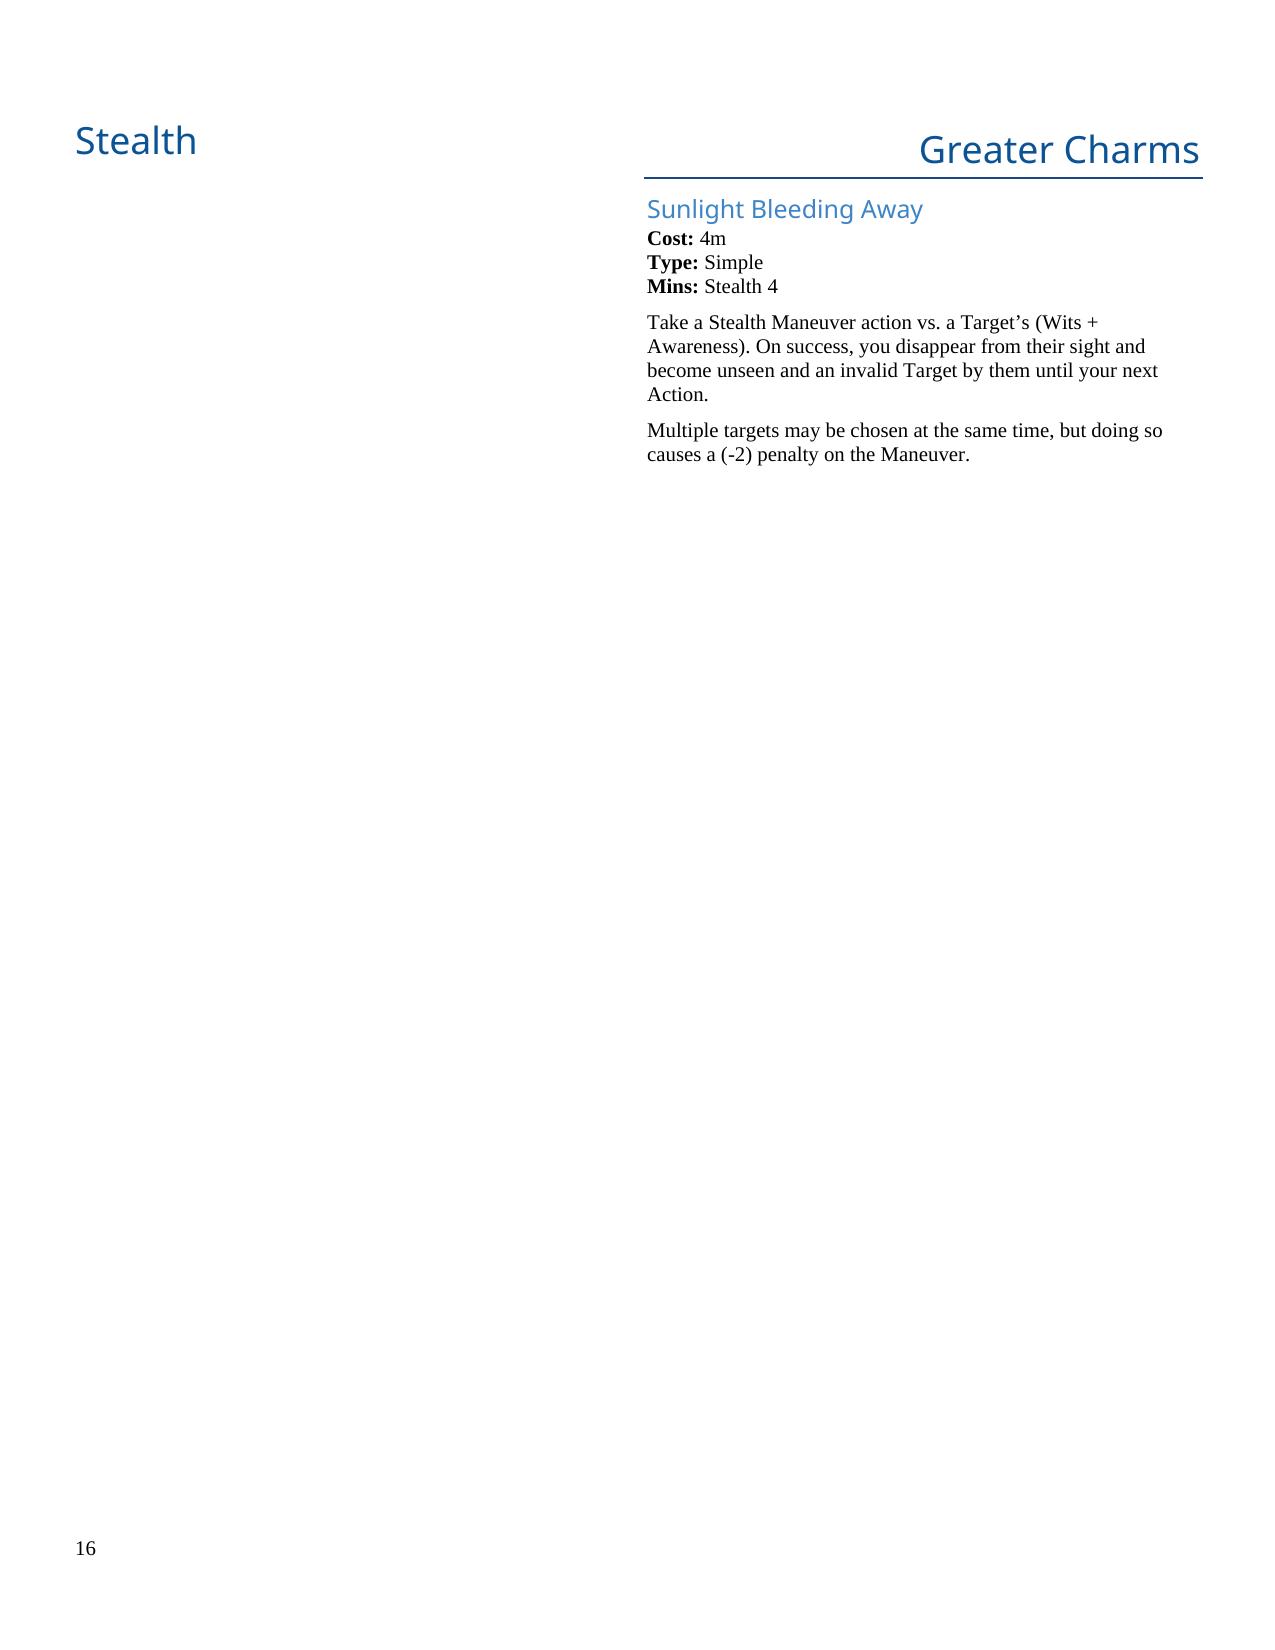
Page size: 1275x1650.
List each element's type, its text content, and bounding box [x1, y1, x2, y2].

text Cost: 4m Type: Simple Mins: Stealth 4 [647, 226, 1200, 298]
text Take a Stealth Maneuver action vs. a Target’s (Wits + Awareness). On success, you disappear from their sight and become unseen and an invalid Target by them until your next Action. [647, 310, 1200, 406]
subtitle Sunlight Bleeding Away [647, 191, 1200, 226]
subtitle Stealth [75, 114, 628, 165]
text Multiple targets may be chosen at the same time, but doing so causes a (-2) penalty on the Maneuver. [647, 418, 1200, 466]
subtitle Greater Charms [644, 120, 1203, 177]
